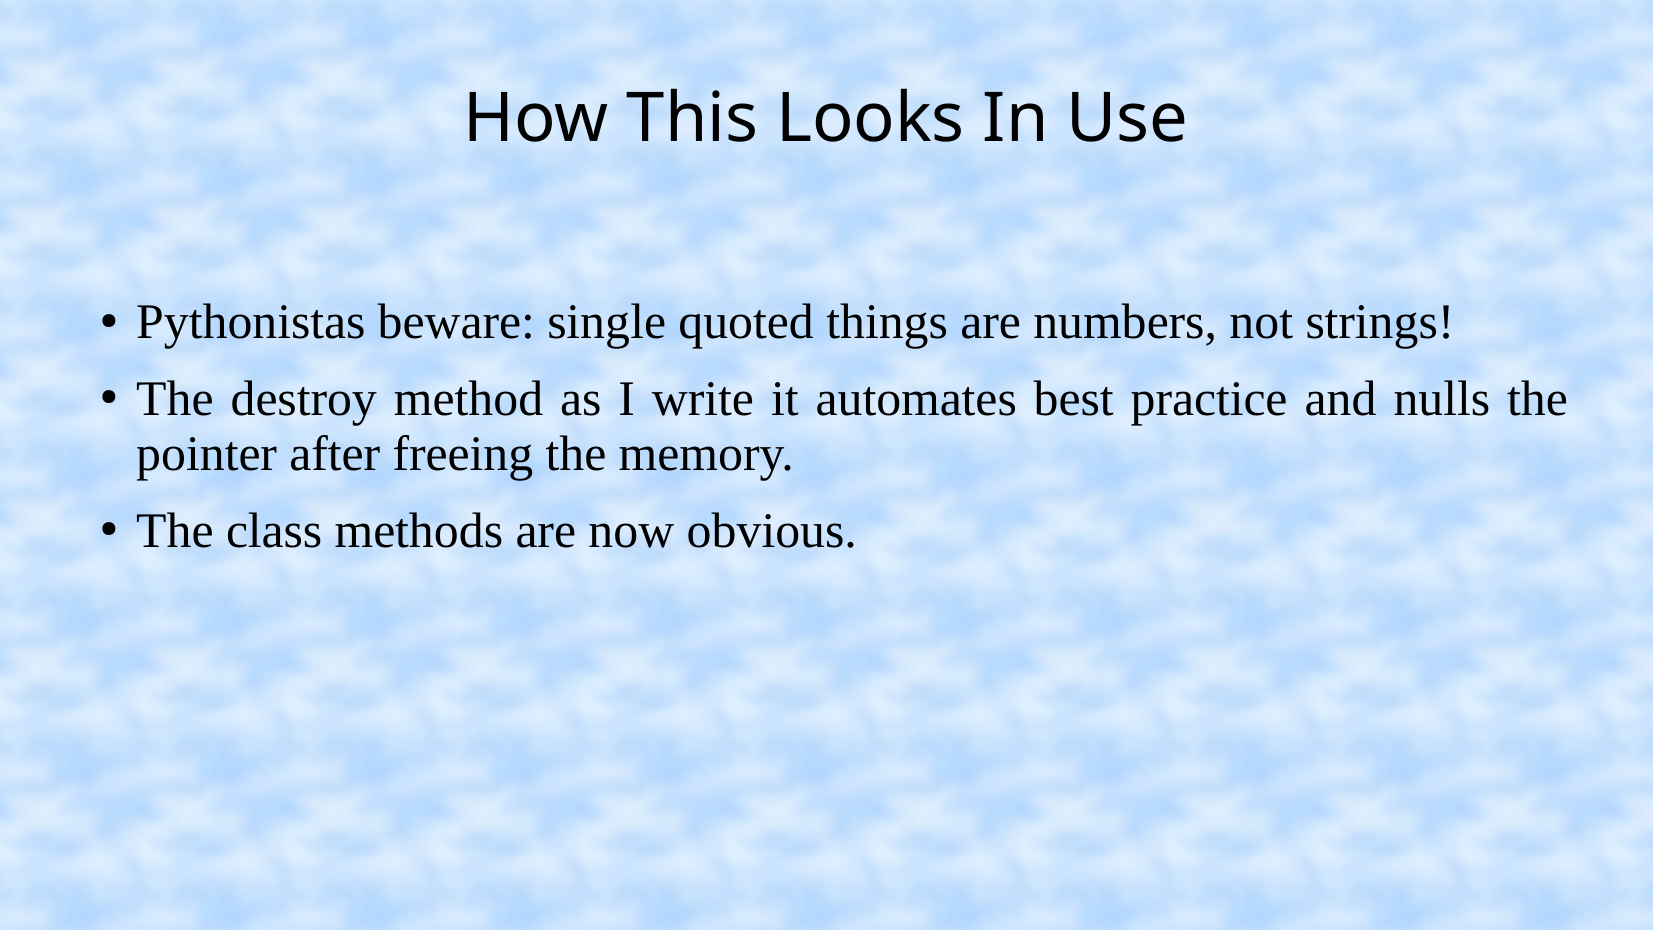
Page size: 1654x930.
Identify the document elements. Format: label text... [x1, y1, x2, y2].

list Pythonistas beware: single quoted things are numbers, not strings! The destroy method as I write it automates best practice and nulls the pointer after freeing the memory. The class methods are now obvious. [82, 217, 1571, 841]
title How This Looks In Use [82, 36, 1571, 193]
picture [0, 0, 1654, 930]
